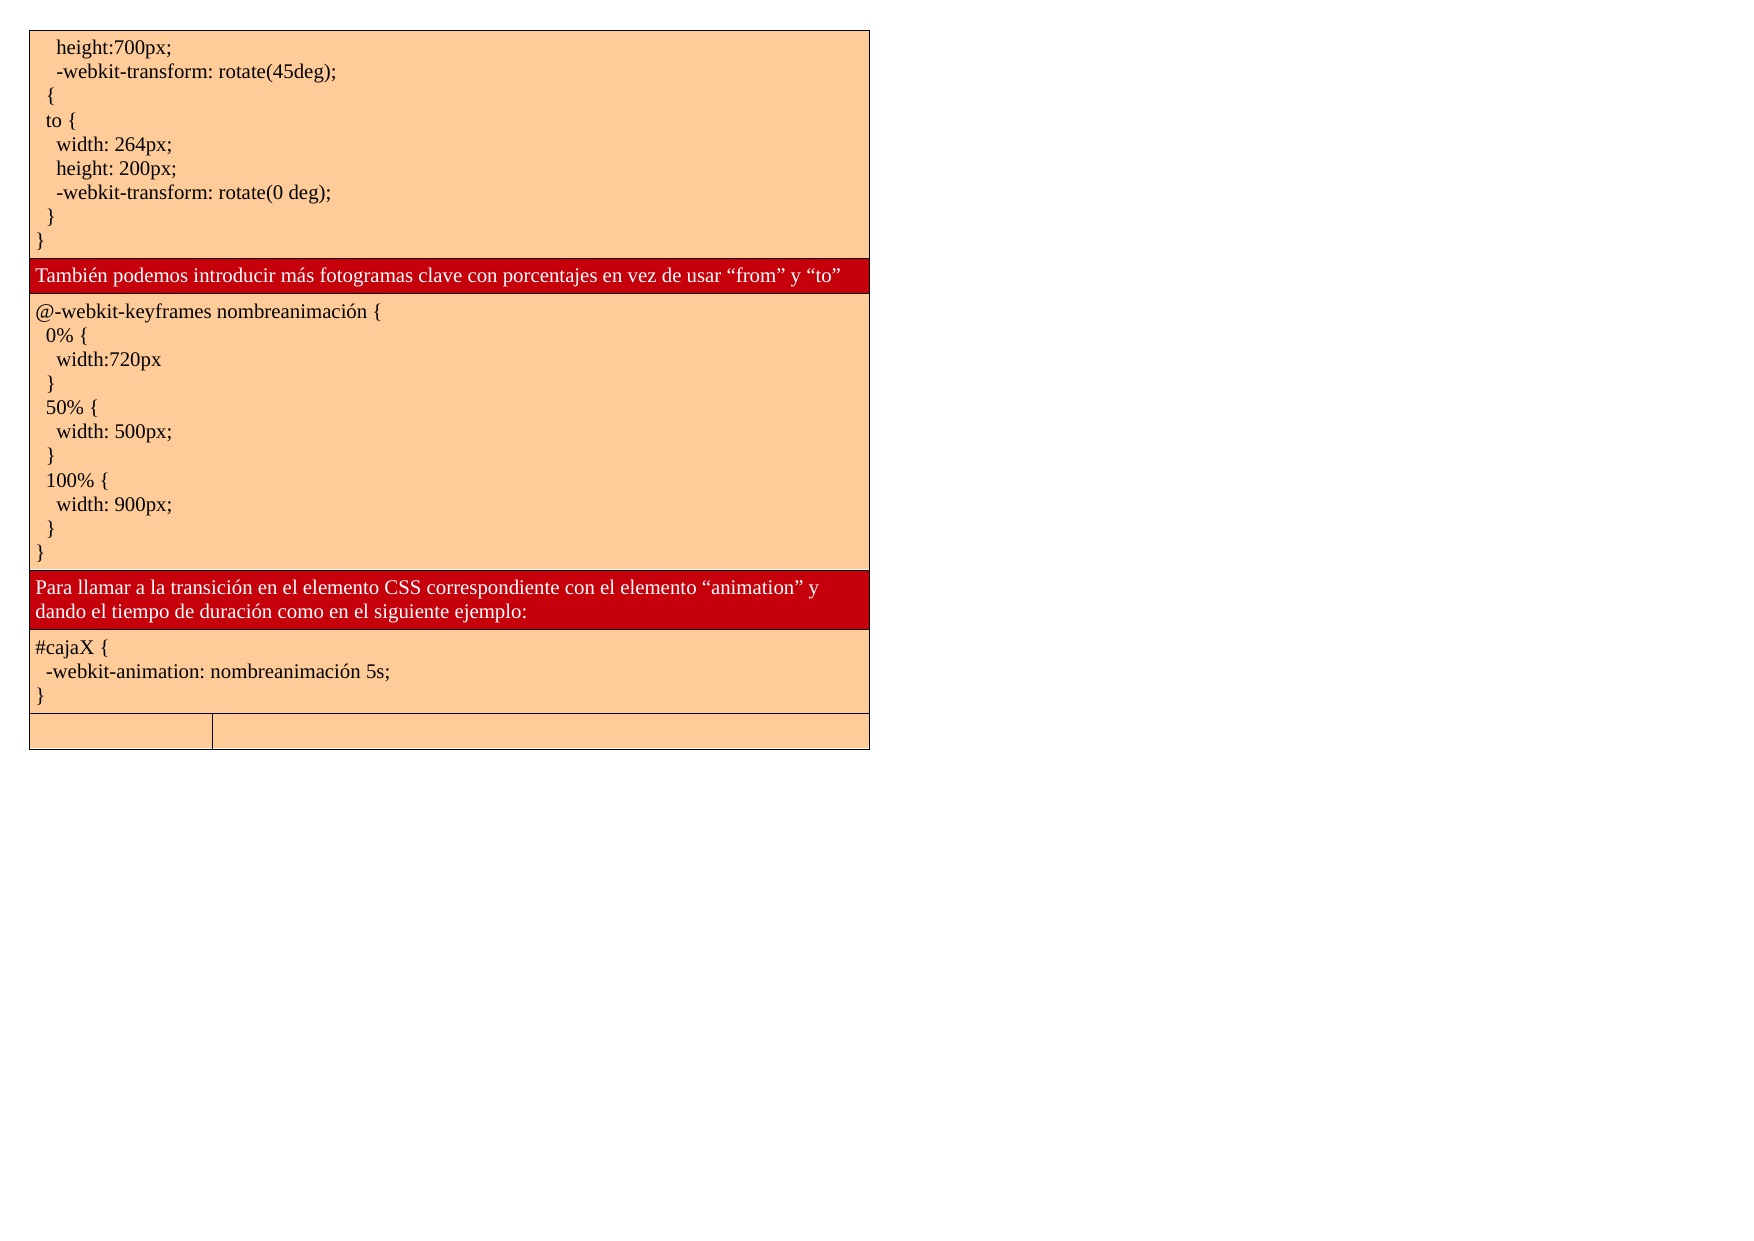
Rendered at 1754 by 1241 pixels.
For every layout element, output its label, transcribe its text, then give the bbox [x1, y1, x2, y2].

table_cell [30, 714, 212, 748]
table_cell @-webkit-keyframes nombreanimación { 0% { width:720px } 50% { width: 500px; } 100% { width: 900px; } } [30, 294, 869, 569]
table_cell [213, 714, 869, 748]
table_cell También podemos introducir más fotogramas clave con porcentajes en vez de usar “from” y “to” [30, 259, 869, 293]
table_cell Para llamar a la transición en el elemento CSS correspondiente con el elemento “animation” y dando el tiempo de duración como en el siguiente ejemplo: [30, 571, 869, 629]
table_cell #cajaX { -webkit-animation: nombreanimación 5s; } [30, 630, 869, 713]
table_cell height:700px; -webkit-transform: rotate(45deg); { to { width: 264px; height: 200px; -webkit-transform: rotate(0 deg); } } [30, 31, 869, 258]
